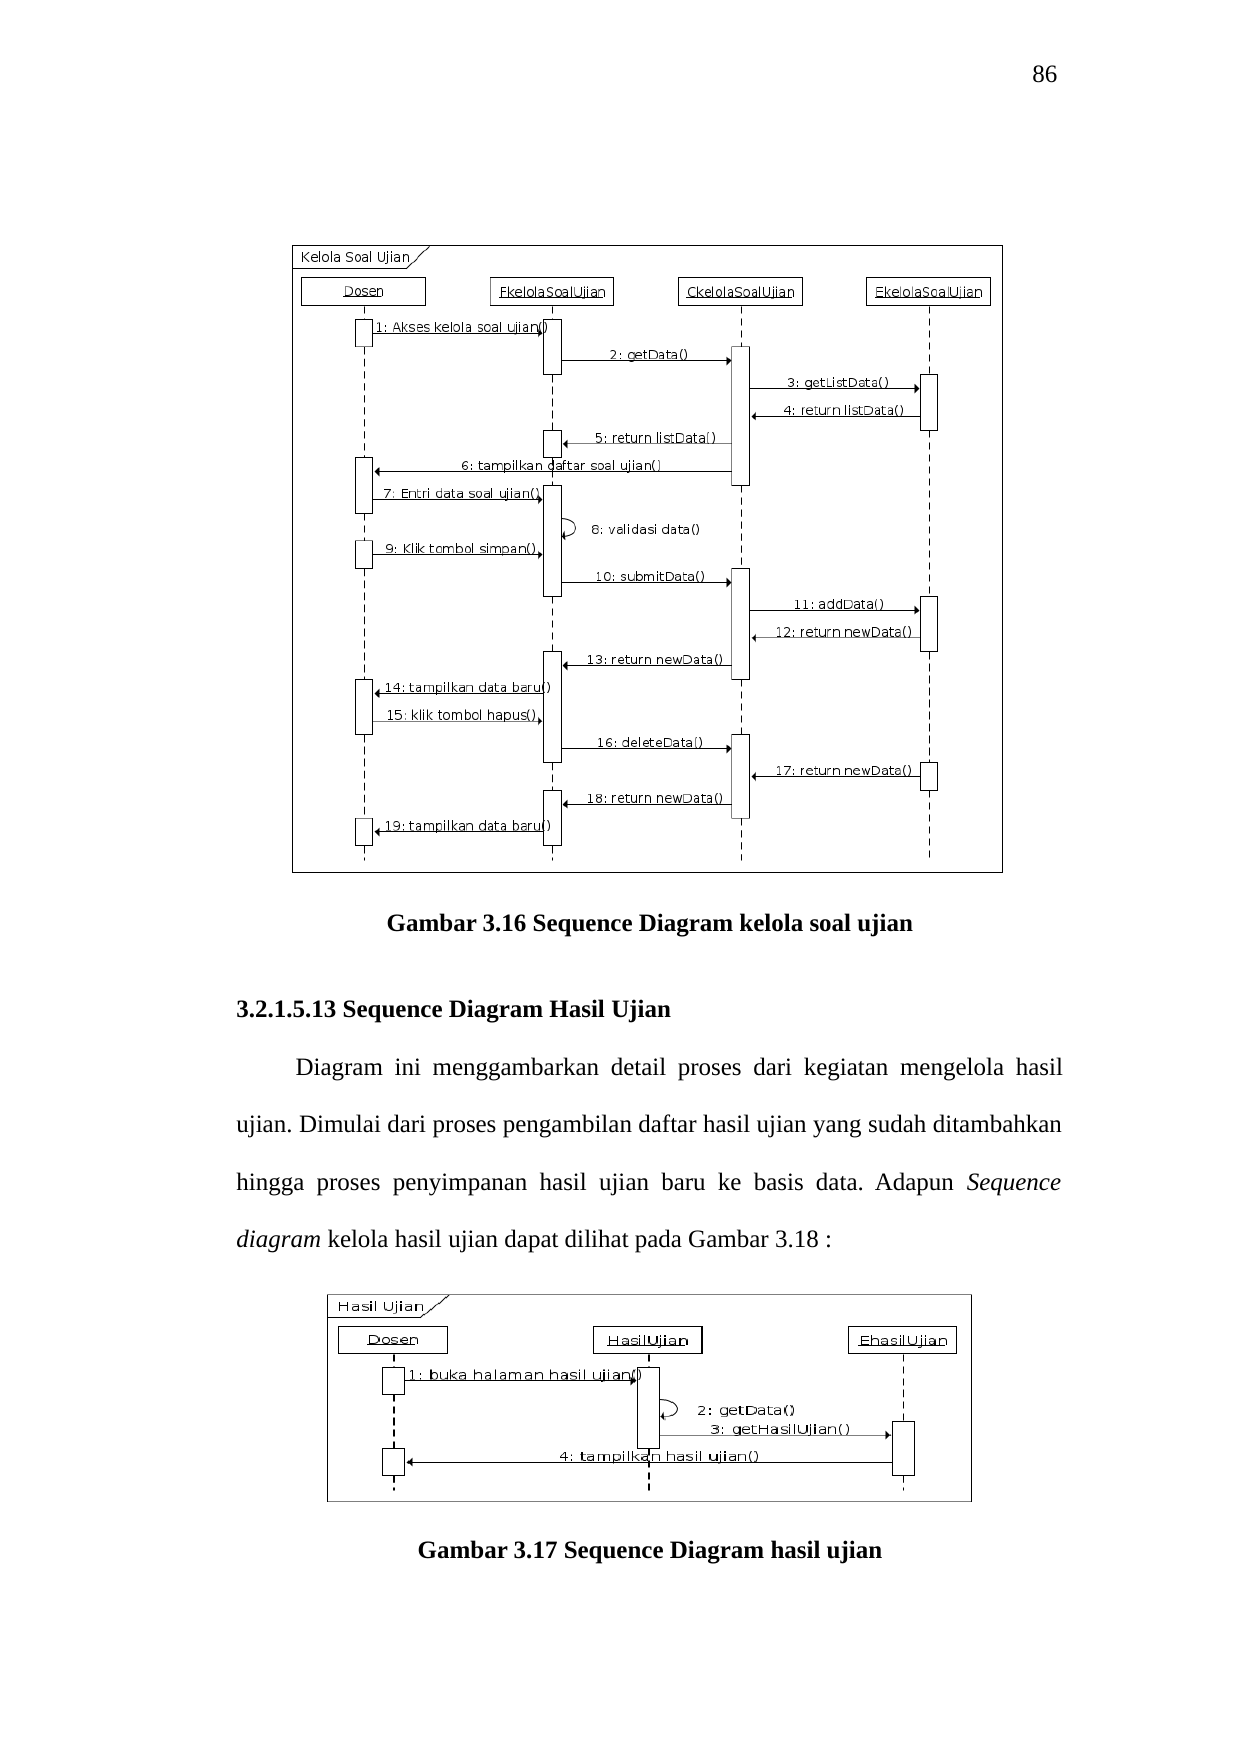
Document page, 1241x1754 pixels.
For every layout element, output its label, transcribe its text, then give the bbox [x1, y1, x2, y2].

text Gambar 3.17 Sequence Diagram hasil ujian [236, 1507, 1063, 1564]
text Diagram ini menggambarkan detail proses dari kegiatan mengelola hasil ujian. Dimulai dari proses pengambilan daftar hasil ujian yang sudah ditambahkan hingga proses penyimpanan hasil ujian baru ke basis data. Adapun Sequence diagram kelola hasil ujian dapat dilihat pada Gambar 3.18 : [236, 1052, 1063, 1253]
picture [290, 237, 1010, 880]
text Gambar 3.16 Sequence Diagram kelola soal ujian [236, 880, 1063, 937]
subtitle 3.2.1.5.13 Sequence Diagram Hasil Ujian [236, 994, 1063, 1023]
picture [318, 1288, 981, 1507]
